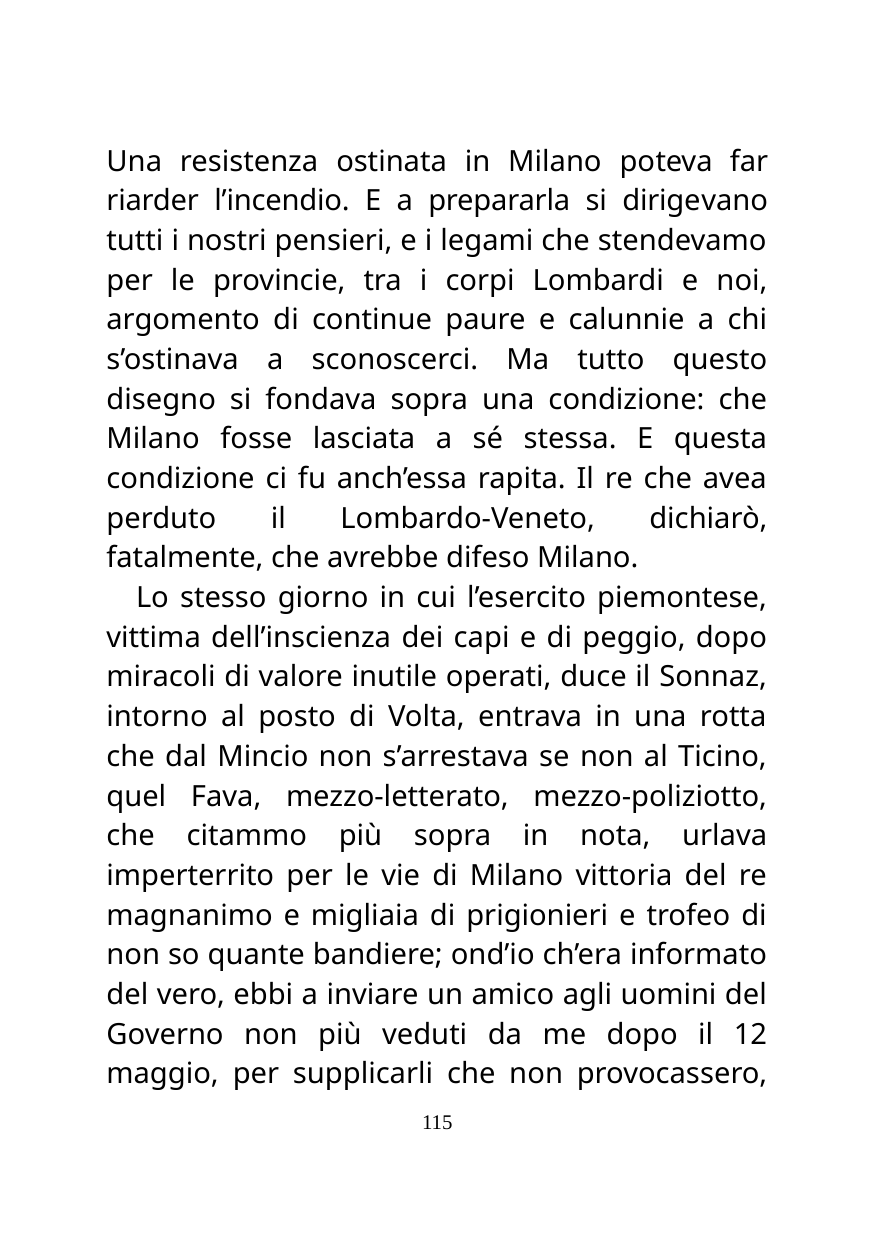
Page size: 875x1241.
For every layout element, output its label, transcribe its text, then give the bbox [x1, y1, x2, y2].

text Lo stesso giorno in cui l’esercito piemontese, vittima dell’inscienza dei capi e di peggio, dopo miracoli di valore inutile operati, duce il Sonnaz, intorno al posto di Volta, entrava in una rotta che dal Mincio non s’arrestava se non al Ticino, quel Fava, mezzo-letterato, mezzo-poliziotto, che citammo più sopra in nota, urlava imperterrito per le vie di Milano vittoria del re magnanimo e migliaia di prigionieri e trofeo di non so quante bandiere; ond’io ch’era informato del vero, ebbi a inviare un amico agli uomini del Governo non più veduti da me dopo il 12 maggio, per supplicarli che non provocassero, [106, 576, 768, 1092]
text Una resistenza ostinata in Milano poteva far riarder l’incendio. E a prepararla si dirigevano tutti i nostri pensieri, e i legami che stendevamo per le provincie, tra i corpi Lombardi e noi, argomento di continue paure e calunnie a chi s’ostinava a sconoscerci. Ma tutto questo disegno si fondava sopra una condizione: che Milano fosse lasciata a sé stessa. E questa condizione ci fu anch’essa rapita. Il re che avea perduto il Lombardo-Veneto, dichiarò, fatalmente, che avrebbe difeso Milano. [106, 140, 768, 576]
